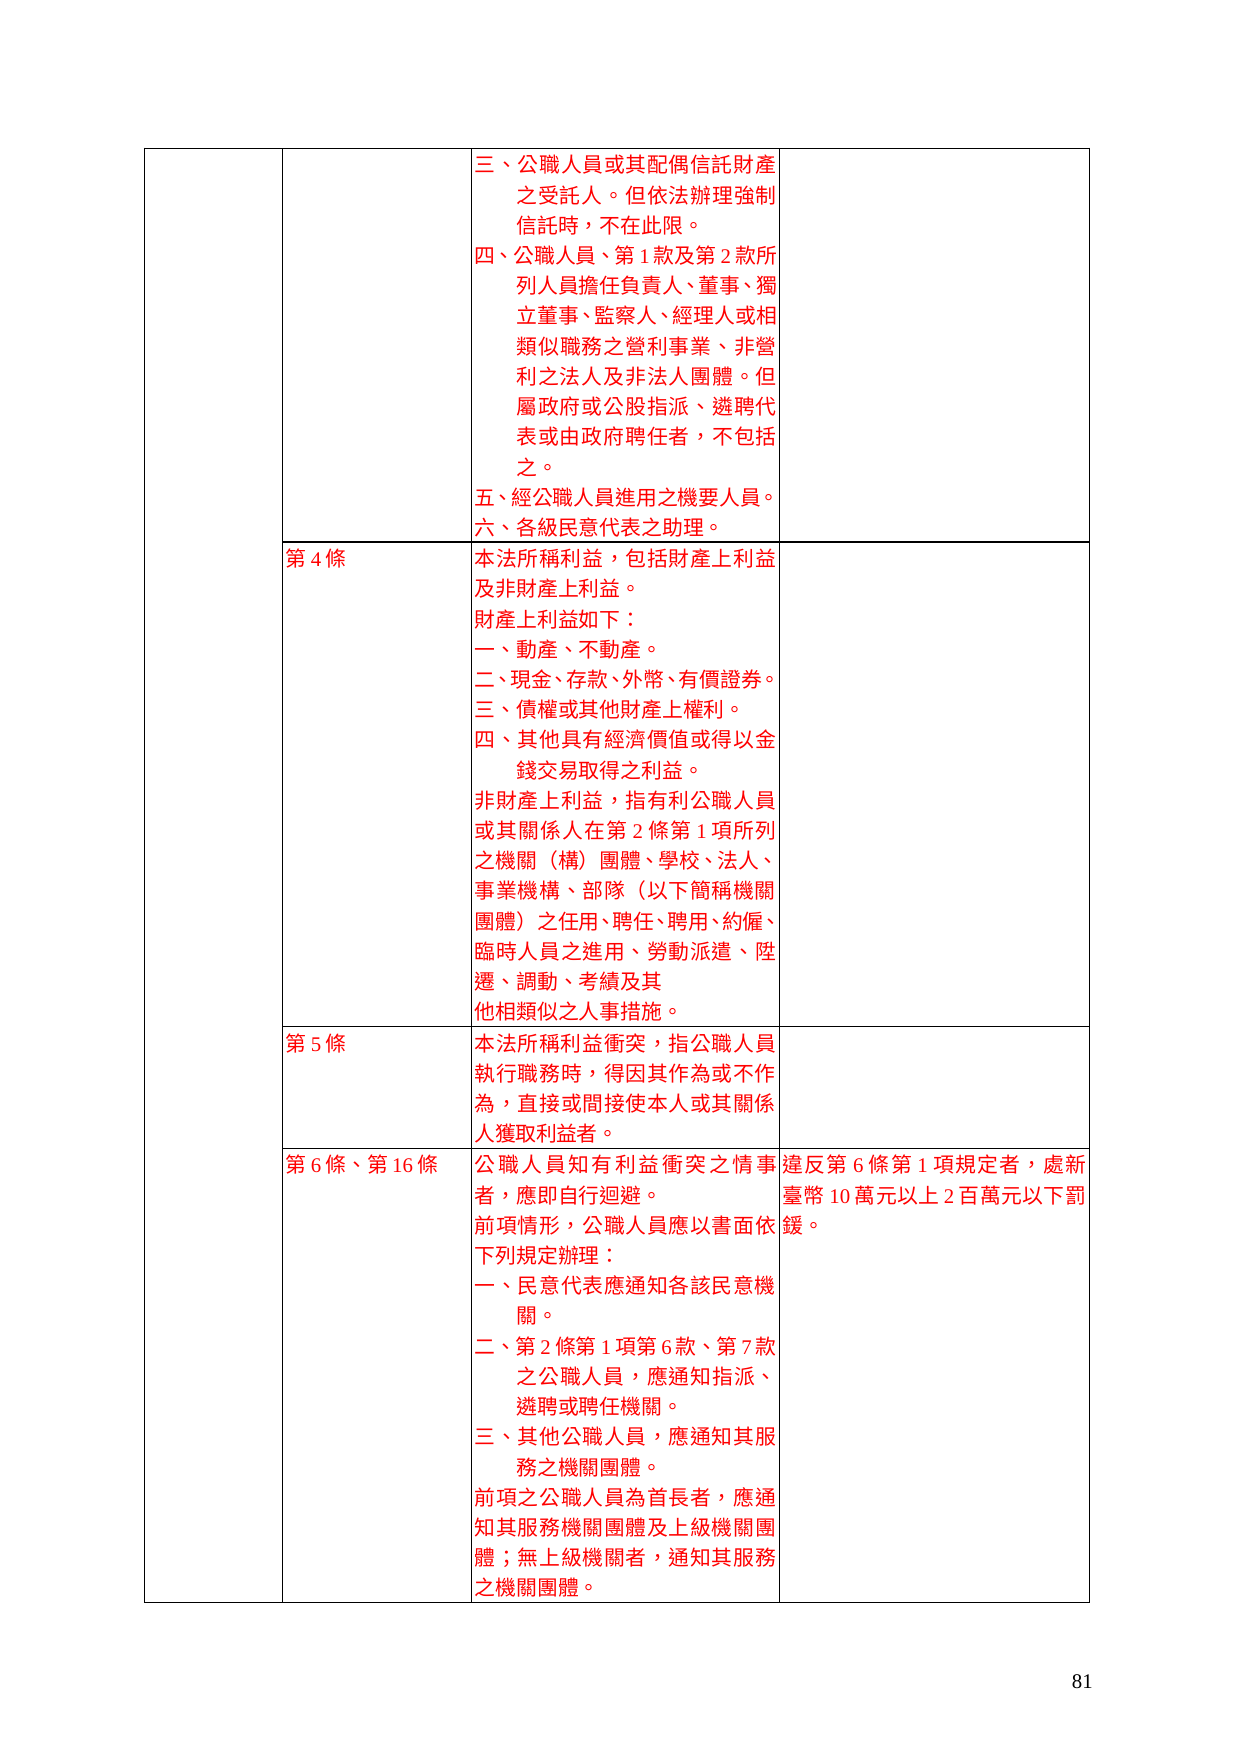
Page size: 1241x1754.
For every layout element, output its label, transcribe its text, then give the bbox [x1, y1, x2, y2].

table_cell 三、公職人員或其配偶信託財產之受託人。但依法辦理強制信託時，不在此限。 四、公職人員、第1款及第2款所列人員擔任負責人、董事、獨立董事、監察人、經理人或相類似職務之營利事業、非營利之法人及非法人團體。但屬政府或公股指派、遴聘代表或由政府聘任者，不包括之。 五、經公職人員進用之機要人員。 六、各級民意代表之助理。 [472, 149, 779, 541]
table_cell 第4條 [283, 543, 471, 1026]
table_cell 本法所稱利益衝突，指公職人員執行職務時，得因其作為或不作為，直接或間接使本人或其關係人獲取利益者。 [472, 1027, 779, 1148]
table_cell 公職人員知有利益衝突之情事者，應即自行迴避。 前項情形，公職人員應以書面依下列規定辦理： 一、民意代表應通知各該民意機關。 二、第2條第1項第6款、第7款之公職人員，應通知指派、遴聘或聘任機關。 三、其他公職人員，應通知其服務之機關團體。 前項之公職人員為首長者，應通知其服務機關團體及上級機關團體；無上級機關者，通知其服務之機關團體。 [472, 1149, 779, 1602]
table_cell [780, 543, 1089, 1026]
table_cell 違反第6條第1項規定者，處新臺幣10萬元以上2百萬元以下罰鍰。 [780, 1149, 1089, 1602]
table_cell 本法所稱利益，包括財產上利益及非財產上利益。 財產上利益如下： 一、動產、不動產。 二、現金、存款、外幣、有價證券。 三、債權或其他財產上權利。 四、其他具有經濟價值或得以金錢交易取得之利益。 非財產上利益，指有利公職人員或其關係人在第2條第1項所列之機關（構）團體、學校、法人、事業機構、部隊（以下簡稱機關團體）之任用、聘任、聘用、約僱、臨時人員之進用、勞動派遣、陞遷、調動、考績及其 他相類似之人事措施。 [472, 543, 779, 1026]
table_cell [145, 149, 282, 1602]
table_cell 第6條、第16條 [283, 1149, 471, 1602]
table_cell [283, 149, 471, 541]
table_cell [780, 1027, 1089, 1148]
table_cell 第5條 [283, 1027, 471, 1148]
table_cell [780, 149, 1089, 541]
